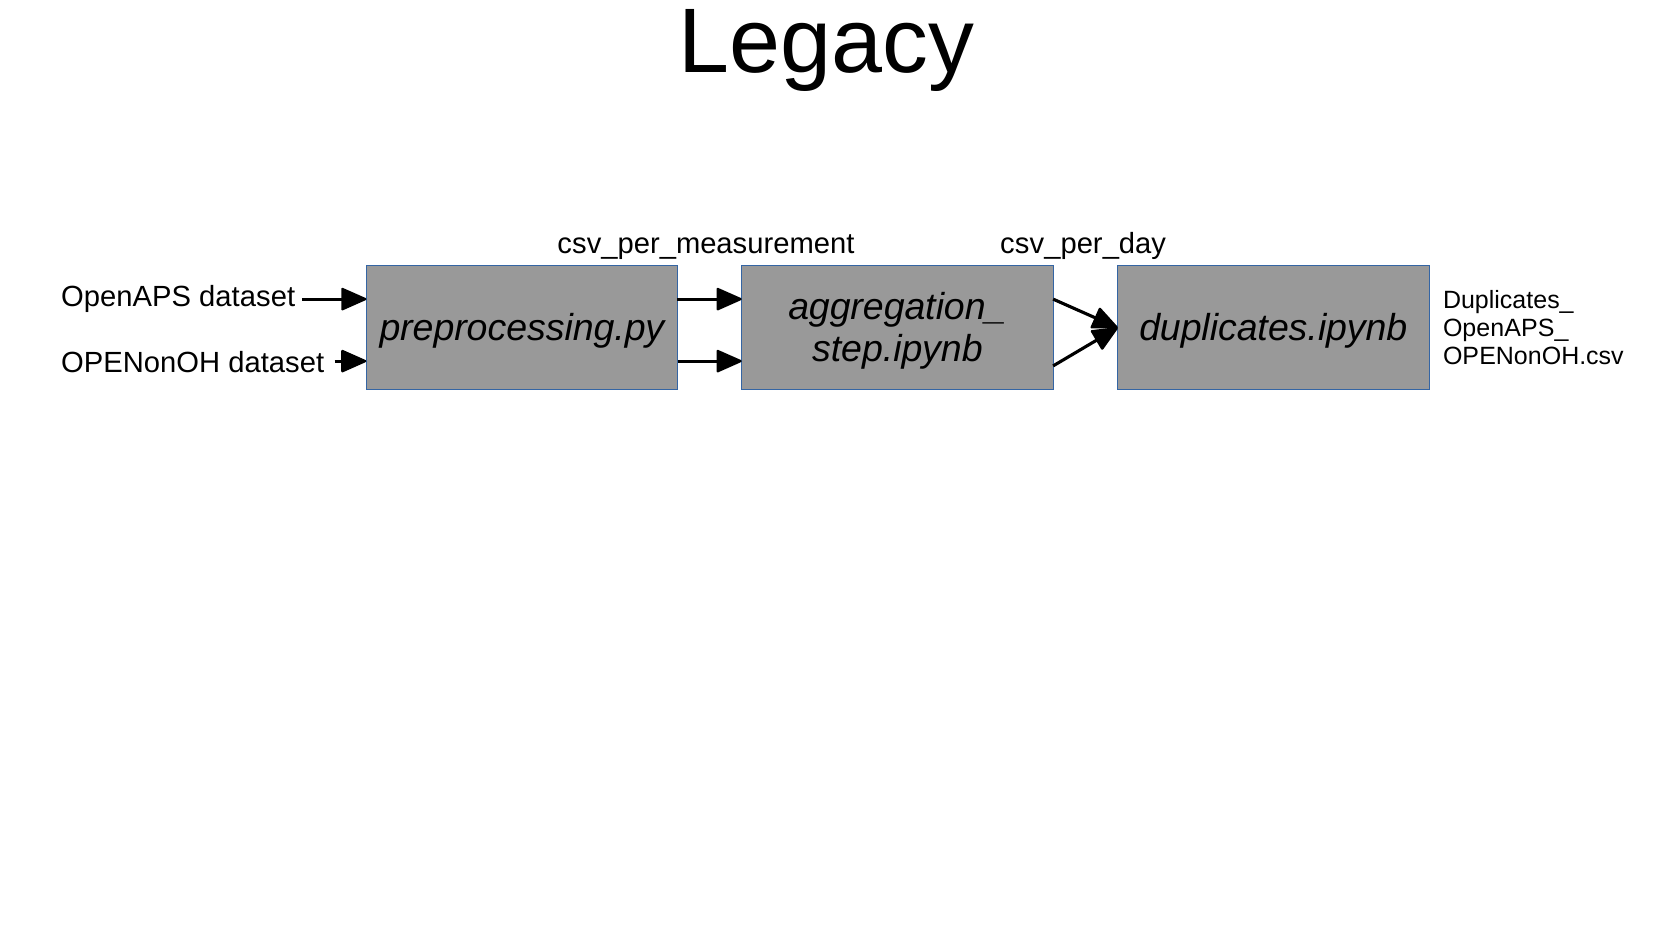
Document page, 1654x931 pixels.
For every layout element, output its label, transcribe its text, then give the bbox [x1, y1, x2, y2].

text_box OpenAPS dataset [46, 272, 347, 320]
text_box duplicates.ipynb [1117, 265, 1430, 390]
text_box aggregation_ step.ipynb [741, 265, 1054, 390]
text_box csv_per_day [985, 219, 1188, 267]
text_box Duplicates_ OpenAPS_ OPENonOH.csv [1428, 278, 1642, 378]
text_box preprocessing.py [366, 265, 678, 390]
title Legacy [82, 0, 1571, 119]
text_box csv_per_measurement [542, 219, 880, 300]
text_box OPENonOH dataset [46, 339, 366, 387]
